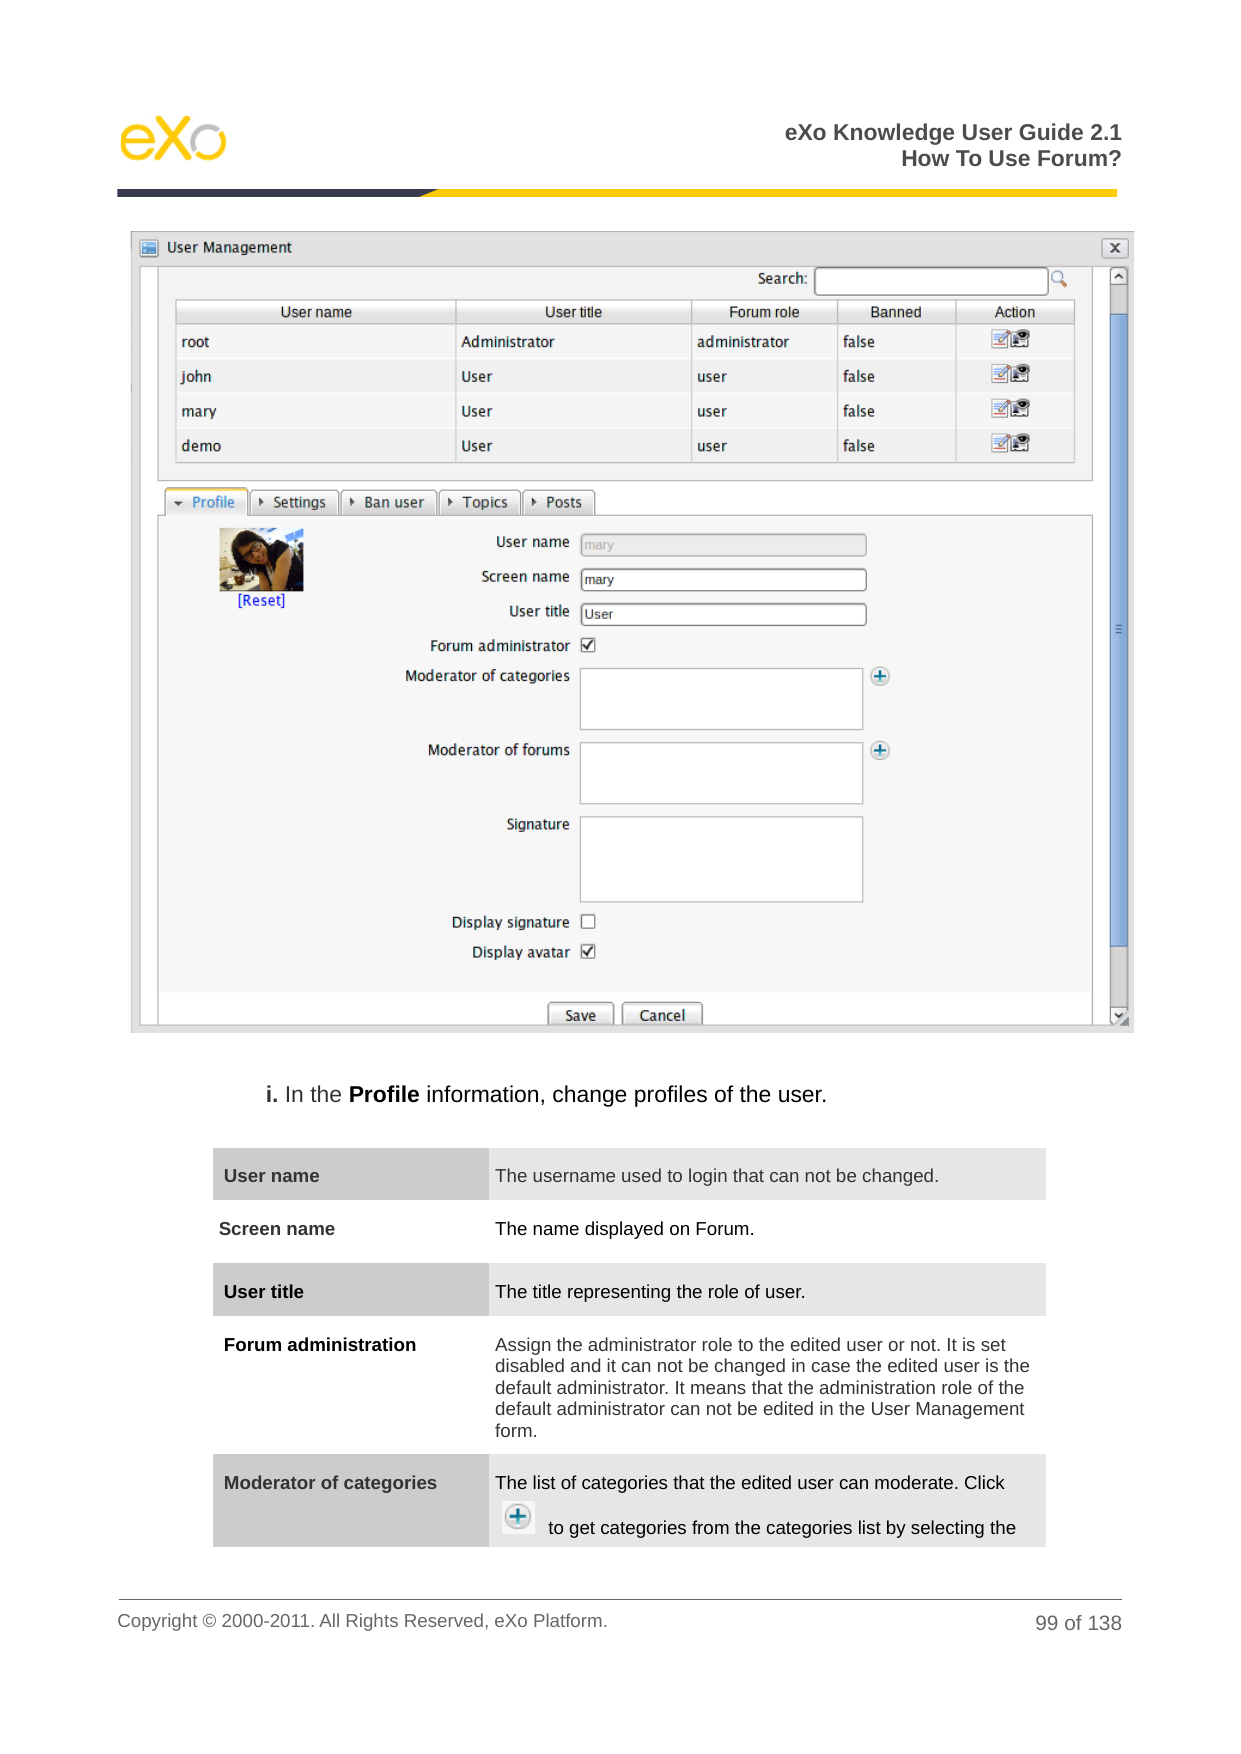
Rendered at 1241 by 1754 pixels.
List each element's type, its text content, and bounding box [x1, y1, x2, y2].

table_cell Forum administration [213, 1316, 489, 1454]
table_header The username used to login that can not be changed. [489, 1148, 1046, 1200]
table_cell User title [213, 1263, 489, 1316]
picture [120, 115, 227, 161]
table_header User name [213, 1148, 489, 1200]
table_cell The title representing the role of user. [489, 1263, 1046, 1316]
table_cell Moderator of categories [213, 1454, 489, 1547]
picture [130, 231, 1135, 1033]
table_cell The name displayed on Forum. [489, 1200, 1046, 1263]
table_cell The list of categories that the edited user can moderate. Click to get categories from the categories list by selecting the [489, 1454, 1046, 1547]
table_cell Assign the administrator role to the edited user or not. It is set disabled and it can not be changed in case the edited user is the default administrator. It means that the administration role of the default administrator can not be edited in the User Management form. [489, 1316, 1046, 1454]
text i. In the Profile information, change profiles of the user. [118, 1081, 1122, 1108]
picture [502, 1501, 536, 1534]
picture [117, 189, 1118, 197]
table_cell Screen name [213, 1200, 489, 1263]
